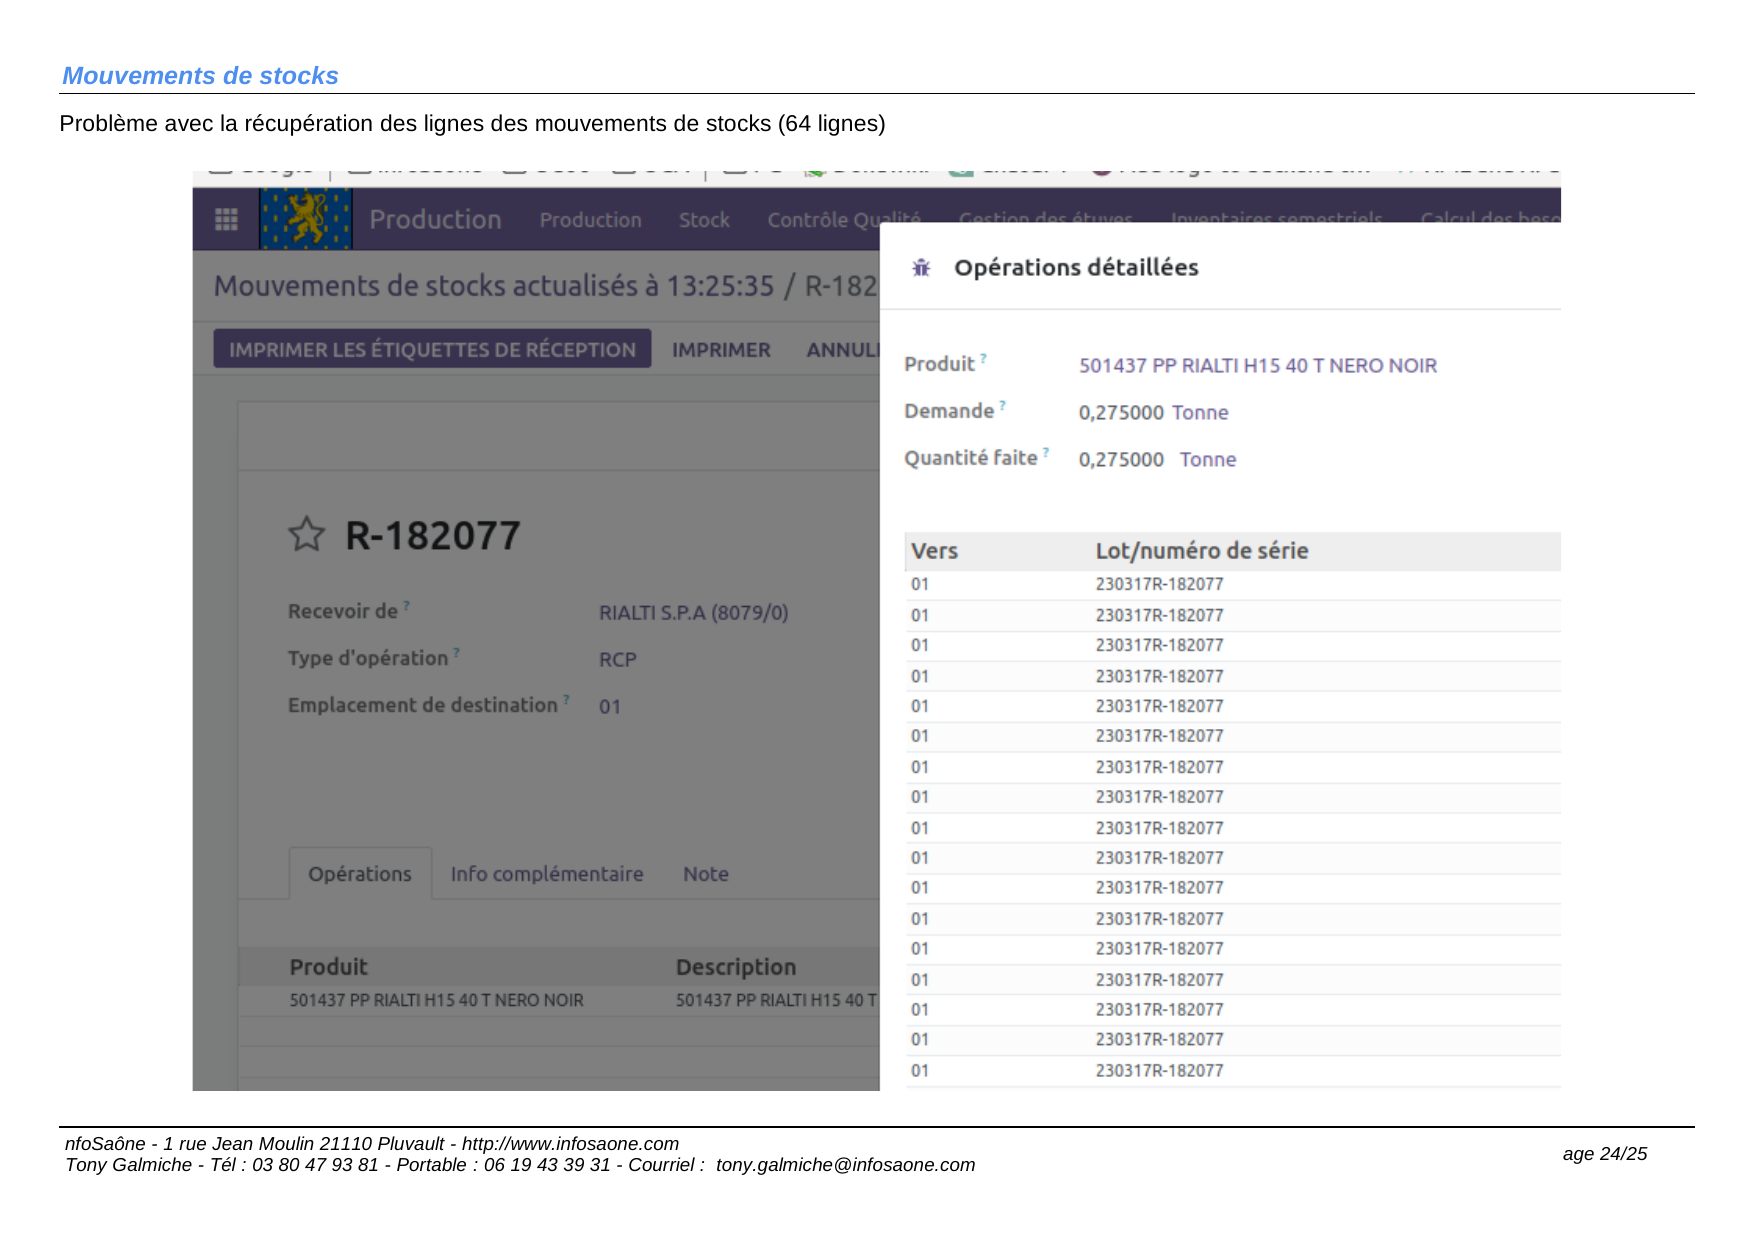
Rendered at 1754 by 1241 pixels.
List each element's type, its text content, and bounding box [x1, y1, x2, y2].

subtitle Mouvements de stocks [59, 59, 1695, 93]
text Problème avec la récupération des lignes des mouvements de stocks (64 lignes) [59, 111, 1695, 137]
picture [192, 171, 1562, 1091]
